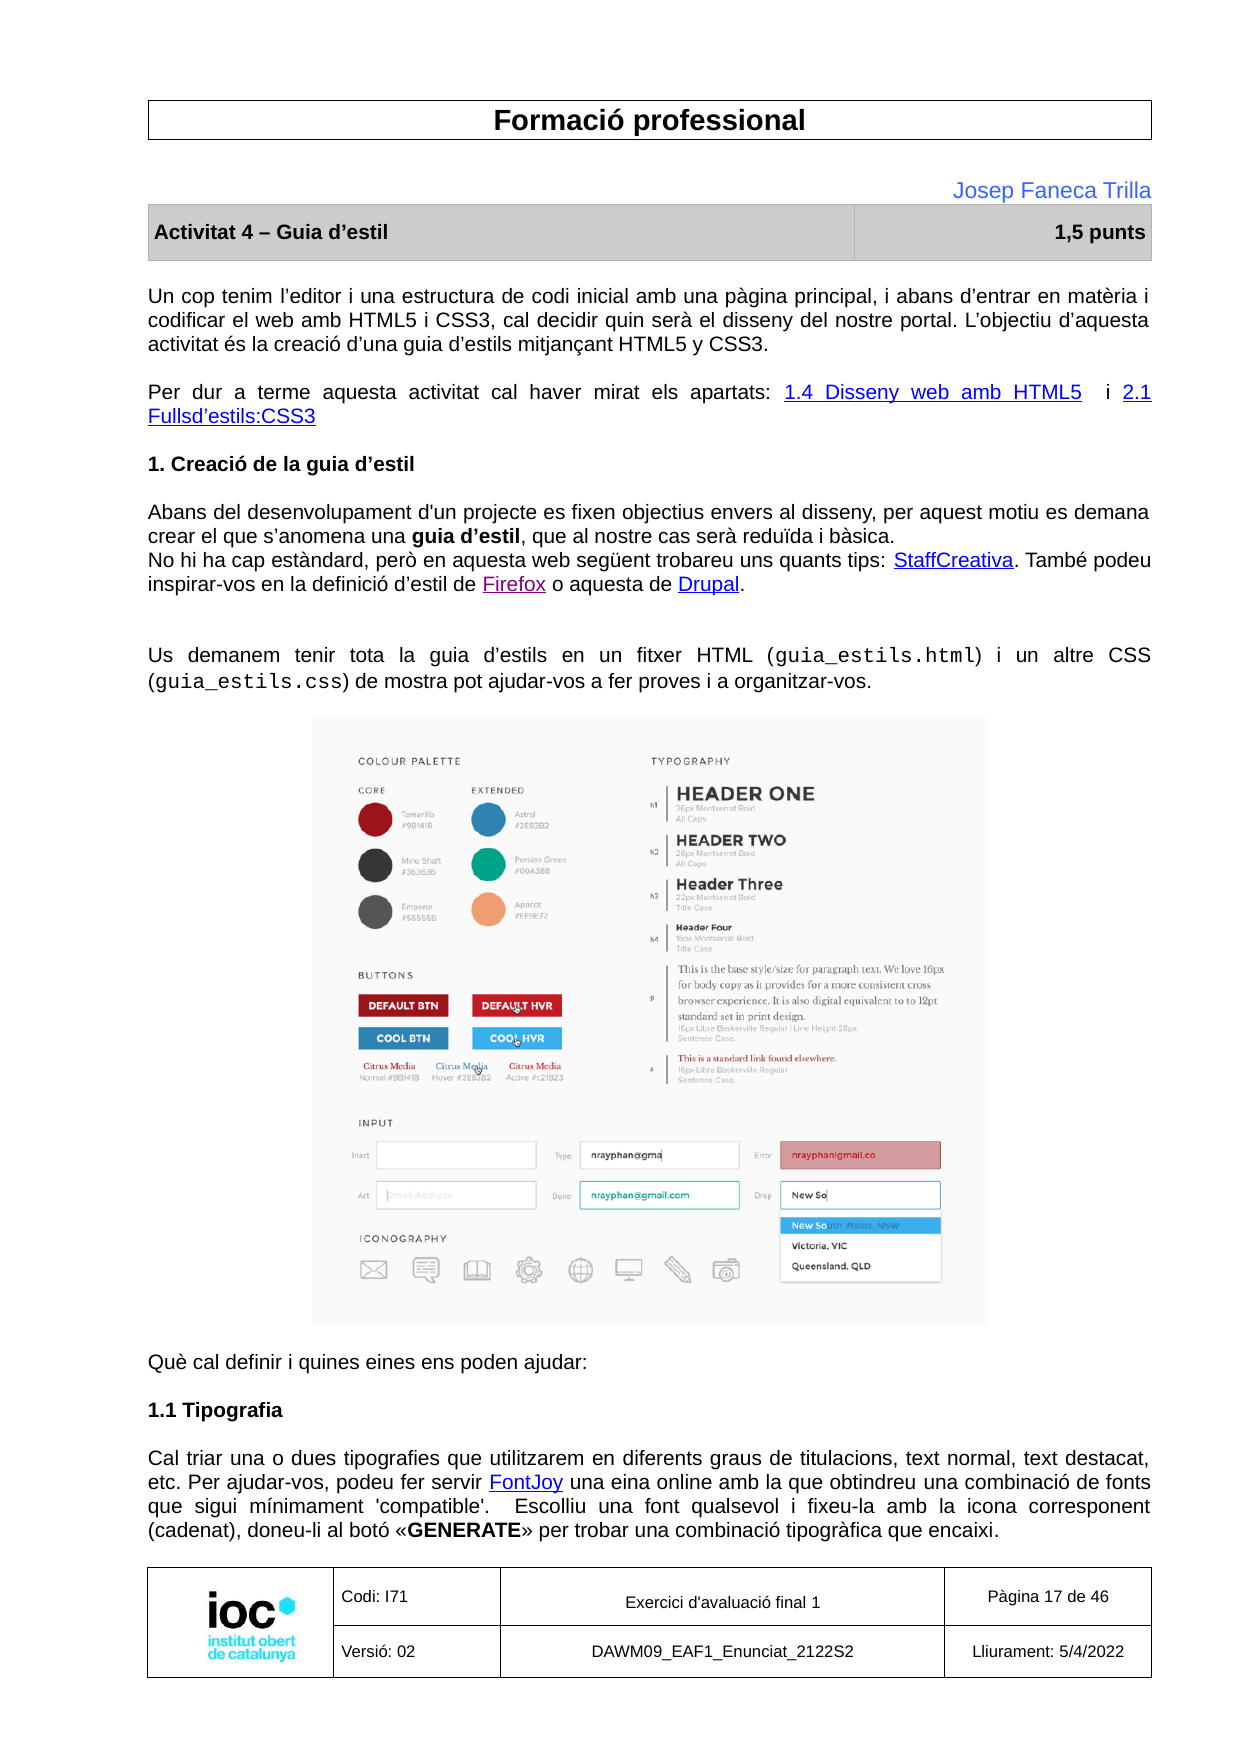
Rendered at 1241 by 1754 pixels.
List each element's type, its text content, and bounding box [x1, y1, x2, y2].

text 1.1 Tipografia [148, 1398, 1151, 1422]
text Per dur a terme aquesta activitat cal haver mirat els apartats: 1.4 Disseny web amb HTML5 i 2.1 Fullsd’estils:CSS3 [148, 380, 1151, 428]
text No hi ha cap estàndard, però en aquesta web següent trobareu uns quants tips: StaffCreativa. També podeu inspirar-vos en la definició d’estil de Firefox o aquesta de Drupal. [148, 547, 1151, 595]
picture [312, 718, 987, 1326]
table_header Activitat 4 – Guia d’estil [149, 205, 854, 260]
text 1. Creació de la guia d’estil [148, 452, 1151, 476]
text Us demanem tenir tota la guia d’estils en un fitxer HTML (guia_estils.html) i un altre CSS (guia_estils.css) de mostra pot ajudar-vos a fer proves i a organitzar-vos. [148, 643, 1151, 695]
picture [195, 1577, 309, 1673]
text Cal triar una o dues tipografies que utilitzarem en diferents graus de titulacions, text normal, text destacat, etc. Per ajudar-vos, podeu fer servir FontJoy una eina online amb la que obtindreu una combinació de fonts que sigui mínimament 'compatible'. Escolliu una font qualsevol i fixeu-la amb la icona corresponent (cadenat), doneu-li al botó «GENERATE» per trobar una combinació tipogràfica que encaixi. [148, 1446, 1151, 1542]
text Abans del desenvolupament d'un projecte es fixen objectius envers al disseny, per aquest motiu es demana crear el que s’anomena una guia d’estil, que al nostre cas serà reduïda i bàsica. [148, 499, 1151, 547]
table_header 1,5 punts [855, 205, 1151, 260]
text Un cop tenim l’editor i una estructura de codi inicial amb una pàgina principal, i abans d’entrar en matèria i codificar el web amb HTML5 i CSS3, cal decidir quin serà el disseny del nostre portal. L’objectiu d’aquesta activitat és la creació d’una guia d’estils mitjançant HTML5 y CSS3. [148, 284, 1151, 356]
text Què cal definir i quines eines ens poden ajudar: [148, 1350, 1151, 1374]
